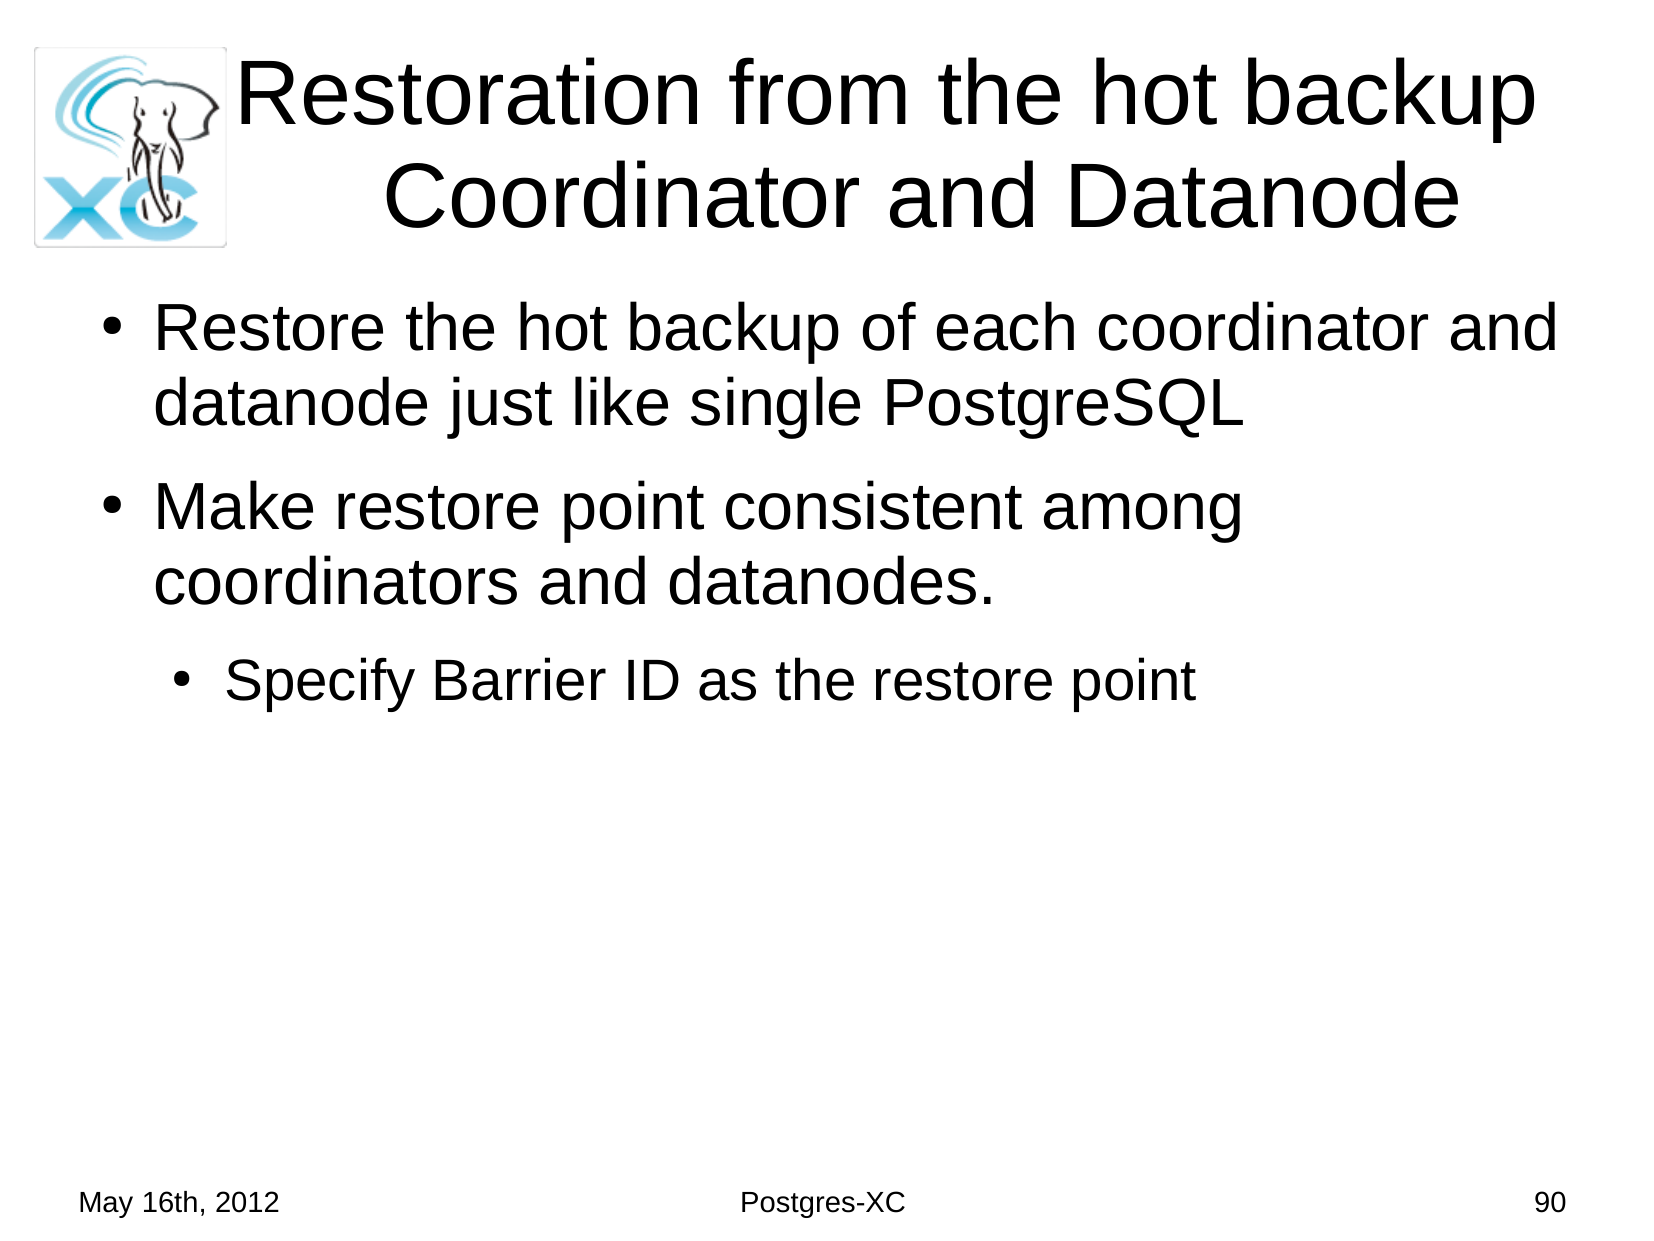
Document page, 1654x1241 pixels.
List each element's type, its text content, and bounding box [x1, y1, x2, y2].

picture [34, 47, 227, 248]
title Restoration from the hot backup Coordinator and Datanode [234, 40, 1599, 248]
list Restore the hot backup of each coordinator and datanode just like single PostgreSQL Make restore point consistent among coordinators and datanodes. Specify Barrier ID as the restore point [82, 290, 1571, 1109]
